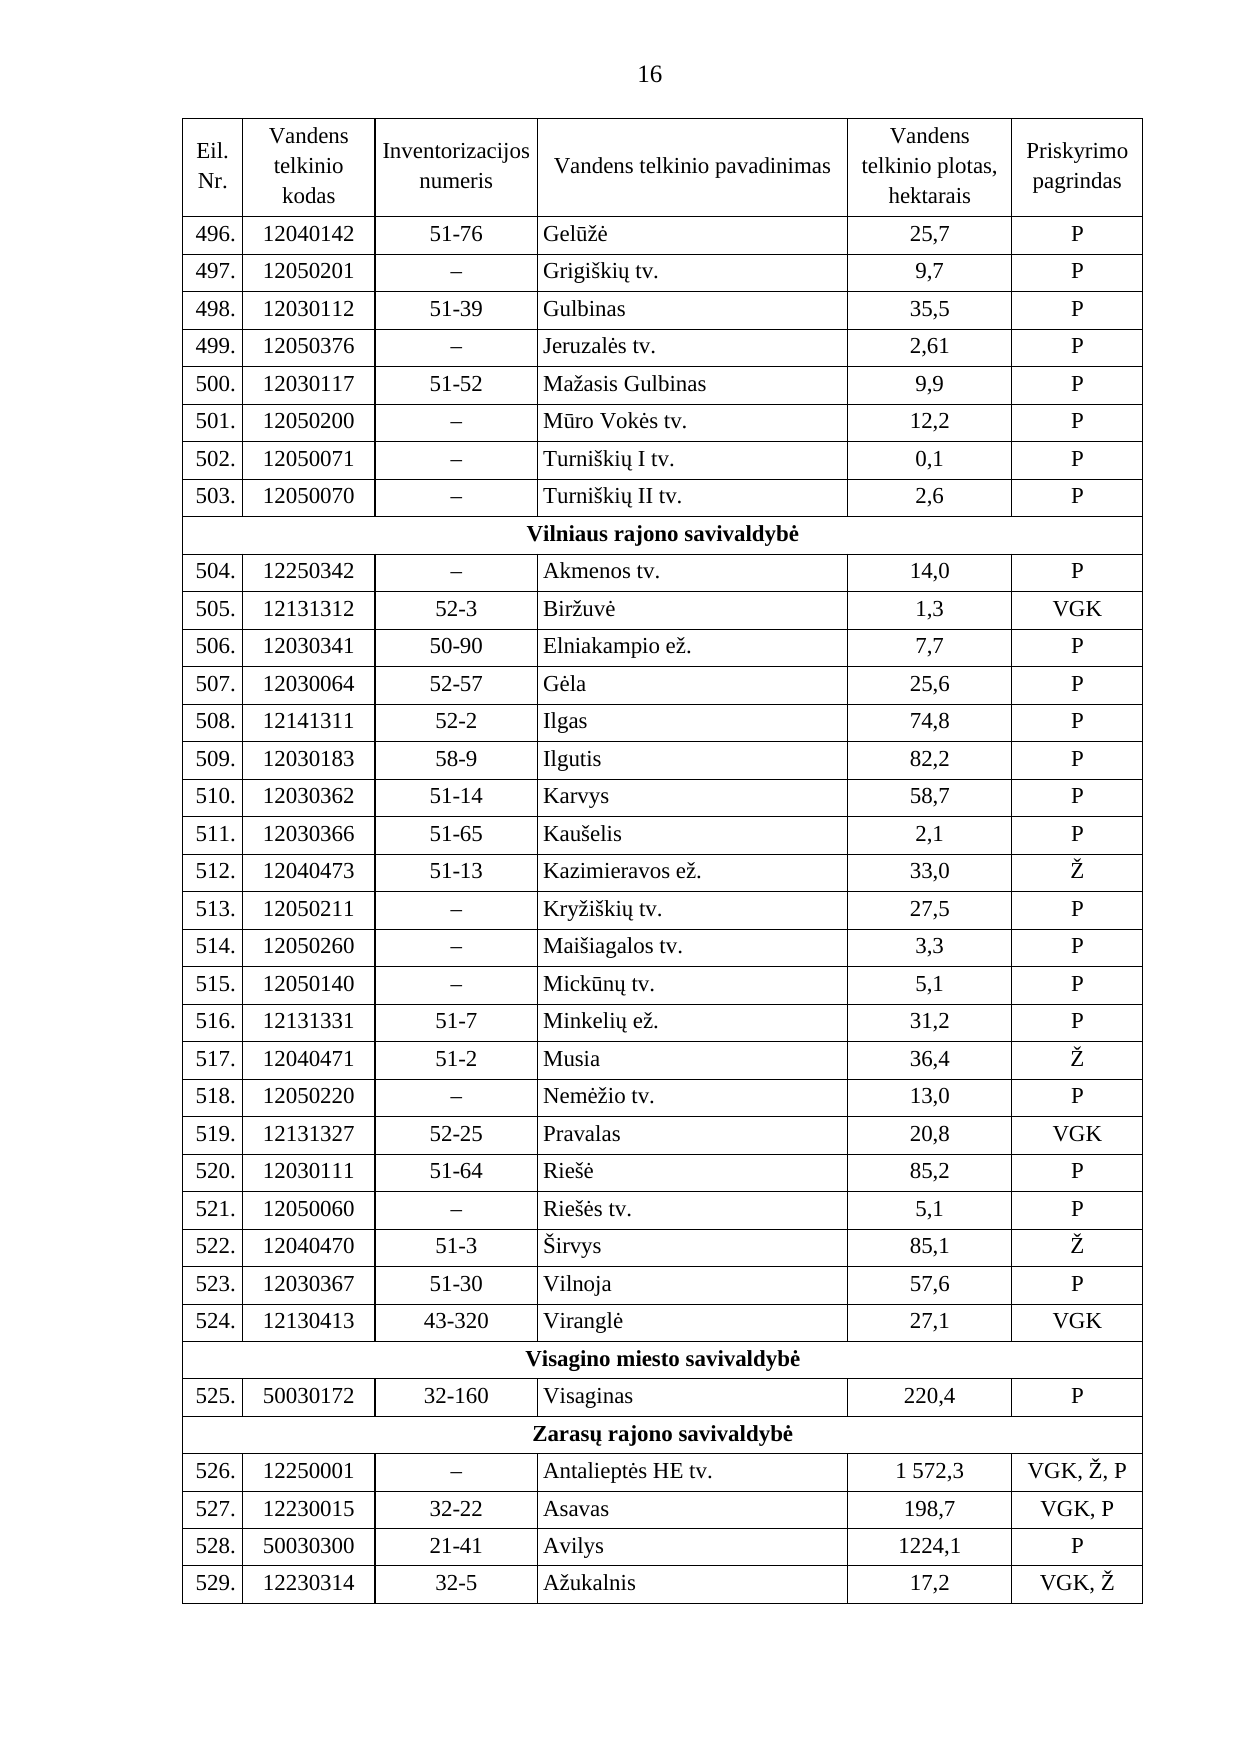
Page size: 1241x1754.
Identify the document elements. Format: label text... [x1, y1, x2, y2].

table_cell 7,7 [848, 630, 1011, 666]
table_cell 3,3 [848, 930, 1011, 966]
table_header Vandens telkinio plotas, hektarais [848, 119, 1011, 216]
table_cell Visaginas [538, 1379, 847, 1416]
table_cell 198,7 [848, 1492, 1011, 1528]
table_cell 12050376 [243, 330, 374, 366]
table_cell VGK, Ž, P [1012, 1454, 1142, 1491]
table_cell 12040473 [243, 855, 374, 891]
table_cell P [1012, 892, 1142, 928]
table_cell 514. [183, 930, 242, 966]
table_cell 508. [183, 705, 242, 741]
table_cell 496. [183, 217, 242, 253]
table_cell P [1012, 630, 1142, 666]
table_cell P [1012, 742, 1142, 778]
table_cell Turniškių I tv. [538, 442, 847, 478]
table_cell 12130413 [243, 1305, 374, 1341]
table_cell Grigiškių tv. [538, 255, 847, 291]
table_cell 51-14 [376, 780, 537, 816]
table_cell P [1012, 255, 1142, 291]
table_cell 513. [183, 892, 242, 928]
table_cell – [376, 255, 537, 291]
table_cell P [1012, 367, 1142, 403]
table_cell 57,6 [848, 1267, 1011, 1303]
table_cell Ilgas [538, 705, 847, 741]
table_cell 58,7 [848, 780, 1011, 816]
table_cell 12050211 [243, 892, 374, 928]
table_cell 520. [183, 1155, 242, 1191]
table_cell Nemėžio tv. [538, 1080, 847, 1116]
table_cell P [1012, 405, 1142, 441]
table_cell P [1012, 667, 1142, 703]
table_cell 82,2 [848, 742, 1011, 778]
table_cell P [1012, 780, 1142, 816]
table_cell Gulbinas [538, 292, 847, 328]
table_cell 504. [183, 555, 242, 591]
table_cell Pravalas [538, 1117, 847, 1153]
table_cell Gelūžė [538, 217, 847, 253]
table_header Vandens telkinio pavadinimas [538, 119, 847, 216]
table_cell P [1012, 480, 1142, 516]
table_cell 12,2 [848, 405, 1011, 441]
table_cell 517. [183, 1042, 242, 1078]
table_cell 12250342 [243, 555, 374, 591]
table_cell – [376, 555, 537, 591]
table_cell Kryžiškių tv. [538, 892, 847, 928]
table_cell 51-2 [376, 1042, 537, 1078]
table_cell Ž [1012, 1230, 1142, 1266]
table_cell 27,5 [848, 892, 1011, 928]
table_cell Viranglė [538, 1305, 847, 1341]
table_cell 25,7 [848, 217, 1011, 253]
table_cell 519. [183, 1117, 242, 1153]
table_cell Visagino miesto savivaldybė [183, 1342, 1142, 1378]
table_cell P [1012, 817, 1142, 853]
table_cell P [1012, 1267, 1142, 1303]
table_cell Ilgutis [538, 742, 847, 778]
table_cell Musia [538, 1042, 847, 1078]
table_cell VGK, Ž [1012, 1566, 1142, 1603]
table_cell P [1012, 1529, 1142, 1565]
table_cell 524. [183, 1305, 242, 1341]
table_cell P [1012, 217, 1142, 253]
table_cell Mickūnų tv. [538, 967, 847, 1003]
table_cell 12030341 [243, 630, 374, 666]
table_cell 20,8 [848, 1117, 1011, 1153]
table_cell 12050071 [243, 442, 374, 478]
table_cell 12030366 [243, 817, 374, 853]
table_cell 51-64 [376, 1155, 537, 1191]
table_cell 52-3 [376, 592, 537, 628]
table_cell 52-2 [376, 705, 537, 741]
table_cell 33,0 [848, 855, 1011, 891]
table_cell 12050140 [243, 967, 374, 1003]
table_cell 5,1 [848, 1192, 1011, 1228]
table_cell 21-41 [376, 1529, 537, 1565]
table_header Vandens telkinio kodas [243, 119, 374, 216]
table_cell Minkelių ež. [538, 1005, 847, 1041]
table_cell 32-5 [376, 1566, 537, 1603]
table_cell Vilniaus rajono savivaldybė [183, 517, 1142, 553]
table_cell 499. [183, 330, 242, 366]
table_cell 51-52 [376, 367, 537, 403]
table_cell Ažukalnis [538, 1566, 847, 1603]
table_cell VGK [1012, 592, 1142, 628]
table_cell 85,1 [848, 1230, 1011, 1266]
table_cell – [376, 892, 537, 928]
table_cell 1224,1 [848, 1529, 1011, 1565]
table_cell 51-13 [376, 855, 537, 891]
table_cell 12131331 [243, 1005, 374, 1041]
table_cell 1 572,3 [848, 1454, 1011, 1491]
table_cell Gėla [538, 667, 847, 703]
table_cell 51-7 [376, 1005, 537, 1041]
table_cell P [1012, 1080, 1142, 1116]
table_cell – [376, 442, 537, 478]
table_cell 52-57 [376, 667, 537, 703]
table_cell 12050060 [243, 1192, 374, 1228]
table_cell 12030117 [243, 367, 374, 403]
table_cell 32-160 [376, 1379, 537, 1416]
table_cell 511. [183, 817, 242, 853]
table_cell 516. [183, 1005, 242, 1041]
table_cell 12030183 [243, 742, 374, 778]
table_cell Ž [1012, 1042, 1142, 1078]
table_cell P [1012, 1379, 1142, 1416]
table_cell P [1012, 705, 1142, 741]
table_cell Asavas [538, 1492, 847, 1528]
table_cell 2,6 [848, 480, 1011, 516]
table_cell Riešė [538, 1155, 847, 1191]
table_cell 51-39 [376, 292, 537, 328]
table_cell Akmenos tv. [538, 555, 847, 591]
table_cell Širvys [538, 1230, 847, 1266]
table_cell 12050201 [243, 255, 374, 291]
table_cell P [1012, 1155, 1142, 1191]
table_cell Kazimieravos ež. [538, 855, 847, 891]
table_cell – [376, 1454, 537, 1491]
table_cell 35,5 [848, 292, 1011, 328]
table_cell 527. [183, 1492, 242, 1528]
table_cell 58-9 [376, 742, 537, 778]
table_cell – [376, 930, 537, 966]
table_cell 13,0 [848, 1080, 1011, 1116]
table_cell 523. [183, 1267, 242, 1303]
table_cell Riešės tv. [538, 1192, 847, 1228]
table_cell 12131312 [243, 592, 374, 628]
table_cell 12040470 [243, 1230, 374, 1266]
table_cell Turniškių II tv. [538, 480, 847, 516]
table_cell 12230314 [243, 1566, 374, 1603]
table_cell – [376, 1192, 537, 1228]
table_cell 25,6 [848, 667, 1011, 703]
table_cell – [376, 405, 537, 441]
table_cell 9,7 [848, 255, 1011, 291]
table_cell P [1012, 330, 1142, 366]
table_cell 27,1 [848, 1305, 1011, 1341]
table_cell Avilys [538, 1529, 847, 1565]
table_cell 43-320 [376, 1305, 537, 1341]
table_cell Biržuvė [538, 592, 847, 628]
table_cell 521. [183, 1192, 242, 1228]
table_cell Maišiagalos tv. [538, 930, 847, 966]
table_cell 50030300 [243, 1529, 374, 1565]
table_cell 2,1 [848, 817, 1011, 853]
table_cell 509. [183, 742, 242, 778]
table_cell Jeruzalės tv. [538, 330, 847, 366]
table_cell 12230015 [243, 1492, 374, 1528]
table_cell 51-3 [376, 1230, 537, 1266]
table_cell 51-30 [376, 1267, 537, 1303]
table_cell 505. [183, 592, 242, 628]
table_cell 51-76 [376, 217, 537, 253]
table_cell 52-25 [376, 1117, 537, 1153]
table_cell 12030064 [243, 667, 374, 703]
table_cell P [1012, 967, 1142, 1003]
table_cell P [1012, 555, 1142, 591]
table_cell 512. [183, 855, 242, 891]
table_cell 5,1 [848, 967, 1011, 1003]
table_cell 12050260 [243, 930, 374, 966]
table_cell 74,8 [848, 705, 1011, 741]
table_cell 12050200 [243, 405, 374, 441]
table_cell – [376, 330, 537, 366]
table_header Inventorizacijos numeris [376, 119, 537, 216]
table_header Eil. Nr. [183, 119, 242, 216]
table_cell 85,2 [848, 1155, 1011, 1191]
table_cell 12040471 [243, 1042, 374, 1078]
table_cell 501. [183, 405, 242, 441]
table_cell VGK [1012, 1117, 1142, 1153]
table_cell P [1012, 292, 1142, 328]
table_cell 515. [183, 967, 242, 1003]
table_cell 500. [183, 367, 242, 403]
table_cell 1,3 [848, 592, 1011, 628]
table_cell 31,2 [848, 1005, 1011, 1041]
table_cell 50-90 [376, 630, 537, 666]
table_cell P [1012, 442, 1142, 478]
table_cell 503. [183, 480, 242, 516]
table_cell P [1012, 930, 1142, 966]
table_cell 12030362 [243, 780, 374, 816]
table_cell 12050070 [243, 480, 374, 516]
table_cell VGK, P [1012, 1492, 1142, 1528]
table_cell Elniakampio ež. [538, 630, 847, 666]
table_cell P [1012, 1005, 1142, 1041]
table_cell VGK [1012, 1305, 1142, 1341]
table_cell 12030112 [243, 292, 374, 328]
table_cell 12040142 [243, 217, 374, 253]
table_cell Ž [1012, 855, 1142, 891]
table_cell – [376, 480, 537, 516]
table_cell 12131327 [243, 1117, 374, 1153]
table_cell 12030367 [243, 1267, 374, 1303]
table_cell – [376, 967, 537, 1003]
table_cell 12141311 [243, 705, 374, 741]
table_cell Zarasų rajono savivaldybė [183, 1417, 1142, 1453]
table_cell 529. [183, 1566, 242, 1603]
table_cell 14,0 [848, 555, 1011, 591]
table_cell 0,1 [848, 442, 1011, 478]
table_cell Kaušelis [538, 817, 847, 853]
table_cell 510. [183, 780, 242, 816]
table_cell 36,4 [848, 1042, 1011, 1078]
table_cell 526. [183, 1454, 242, 1491]
table_cell 518. [183, 1080, 242, 1116]
table_cell 50030172 [243, 1379, 374, 1416]
table_cell P [1012, 1192, 1142, 1228]
table_cell 525. [183, 1379, 242, 1416]
table_cell 12050220 [243, 1080, 374, 1116]
table_cell 12250001 [243, 1454, 374, 1491]
table_cell 497. [183, 255, 242, 291]
table_cell 522. [183, 1230, 242, 1266]
table_cell 502. [183, 442, 242, 478]
table_cell Mūro Vokės tv. [538, 405, 847, 441]
table_cell 498. [183, 292, 242, 328]
table_cell Antalieptės HE tv. [538, 1454, 847, 1491]
table_cell 507. [183, 667, 242, 703]
table_cell 17,2 [848, 1566, 1011, 1603]
table_cell 220,4 [848, 1379, 1011, 1416]
table_cell – [376, 1080, 537, 1116]
table_cell 32-22 [376, 1492, 537, 1528]
table_cell 2,61 [848, 330, 1011, 366]
table_cell 506. [183, 630, 242, 666]
table_cell Vilnoja [538, 1267, 847, 1303]
table_header Priskyrimo pagrindas [1012, 119, 1142, 216]
table_cell 528. [183, 1529, 242, 1565]
table_cell Karvys [538, 780, 847, 816]
table_cell 51-65 [376, 817, 537, 853]
table_cell Mažasis Gulbinas [538, 367, 847, 403]
table_cell 12030111 [243, 1155, 374, 1191]
table_cell 9,9 [848, 367, 1011, 403]
